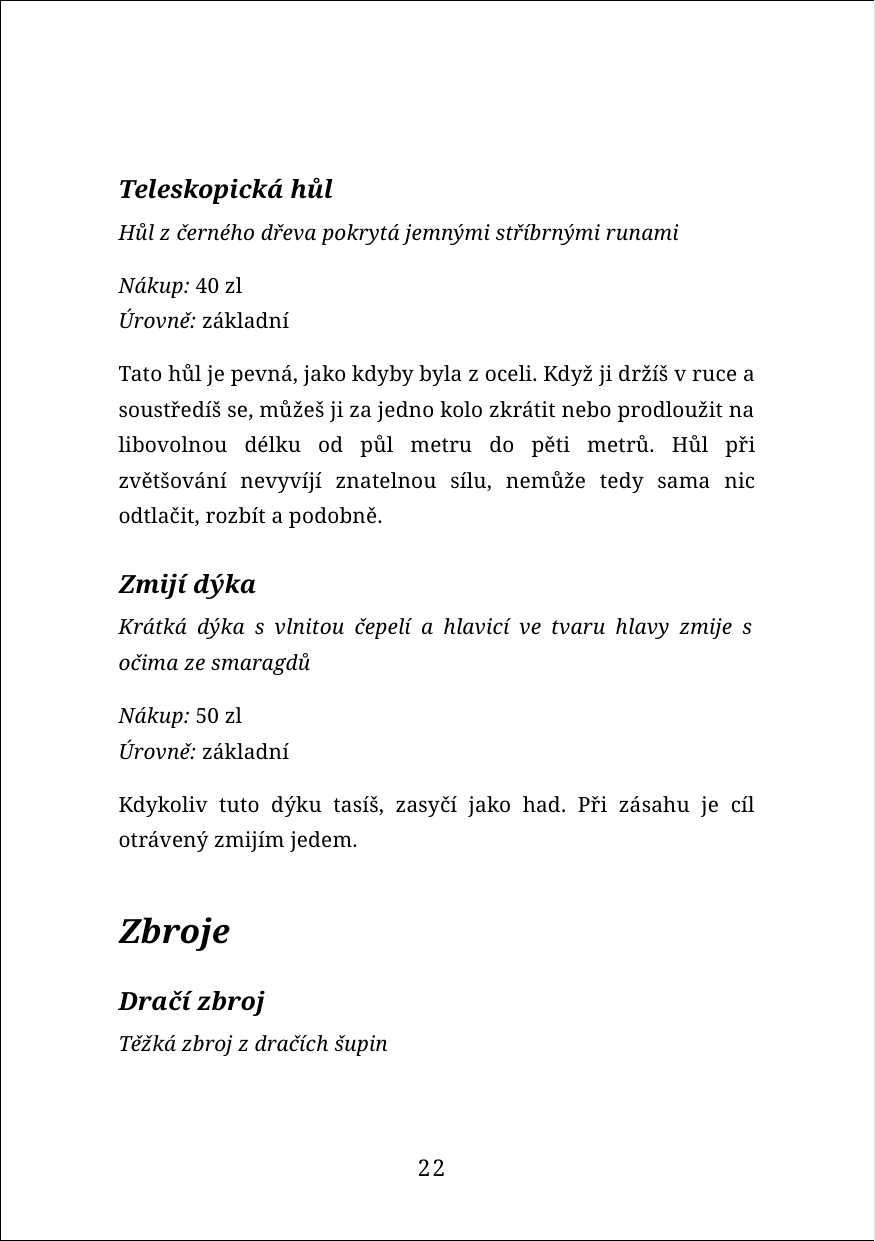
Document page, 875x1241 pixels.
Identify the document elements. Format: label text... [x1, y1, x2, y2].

subtitle Dračí zbroj [118, 983, 756, 1017]
subtitle Teleskopická hůl [118, 172, 756, 206]
subtitle Zmijí dýka [118, 567, 756, 601]
text Nákup: 50 zl Úrovně: základní [118, 701, 756, 765]
subtitle Zbroje [118, 908, 756, 954]
text Krátká dýka s vlnitou čepelí a hlavicí ve tvaru hlavy zmije s očima ze smaragdů [118, 612, 756, 676]
text Hůl z černého dřeva pokrytá jemnými stříbrnými runami [118, 218, 756, 246]
text Kdykoliv tuto dýku tasíš, zasyčí jako had. Při zásahu je cíl otrávený zmijím jedem. [118, 790, 756, 854]
text Těžká zbroj z dračích šupin [118, 1029, 756, 1057]
text Nákup: 40 zl Úrovně: základní [118, 271, 756, 335]
text Tato hůl je pevná, jako kdyby byla z oceli. Když ji držíš v ruce a soustředíš se, můžeš ji za jedno kolo zkrátit nebo prodloužit na libovolnou délku od půl metru do pěti metrů. Hůl při zvětšování nevyvíjí znatelnou sílu, nemůže tedy sama nic odtlačit, rozbít a podobně. [118, 359, 756, 530]
